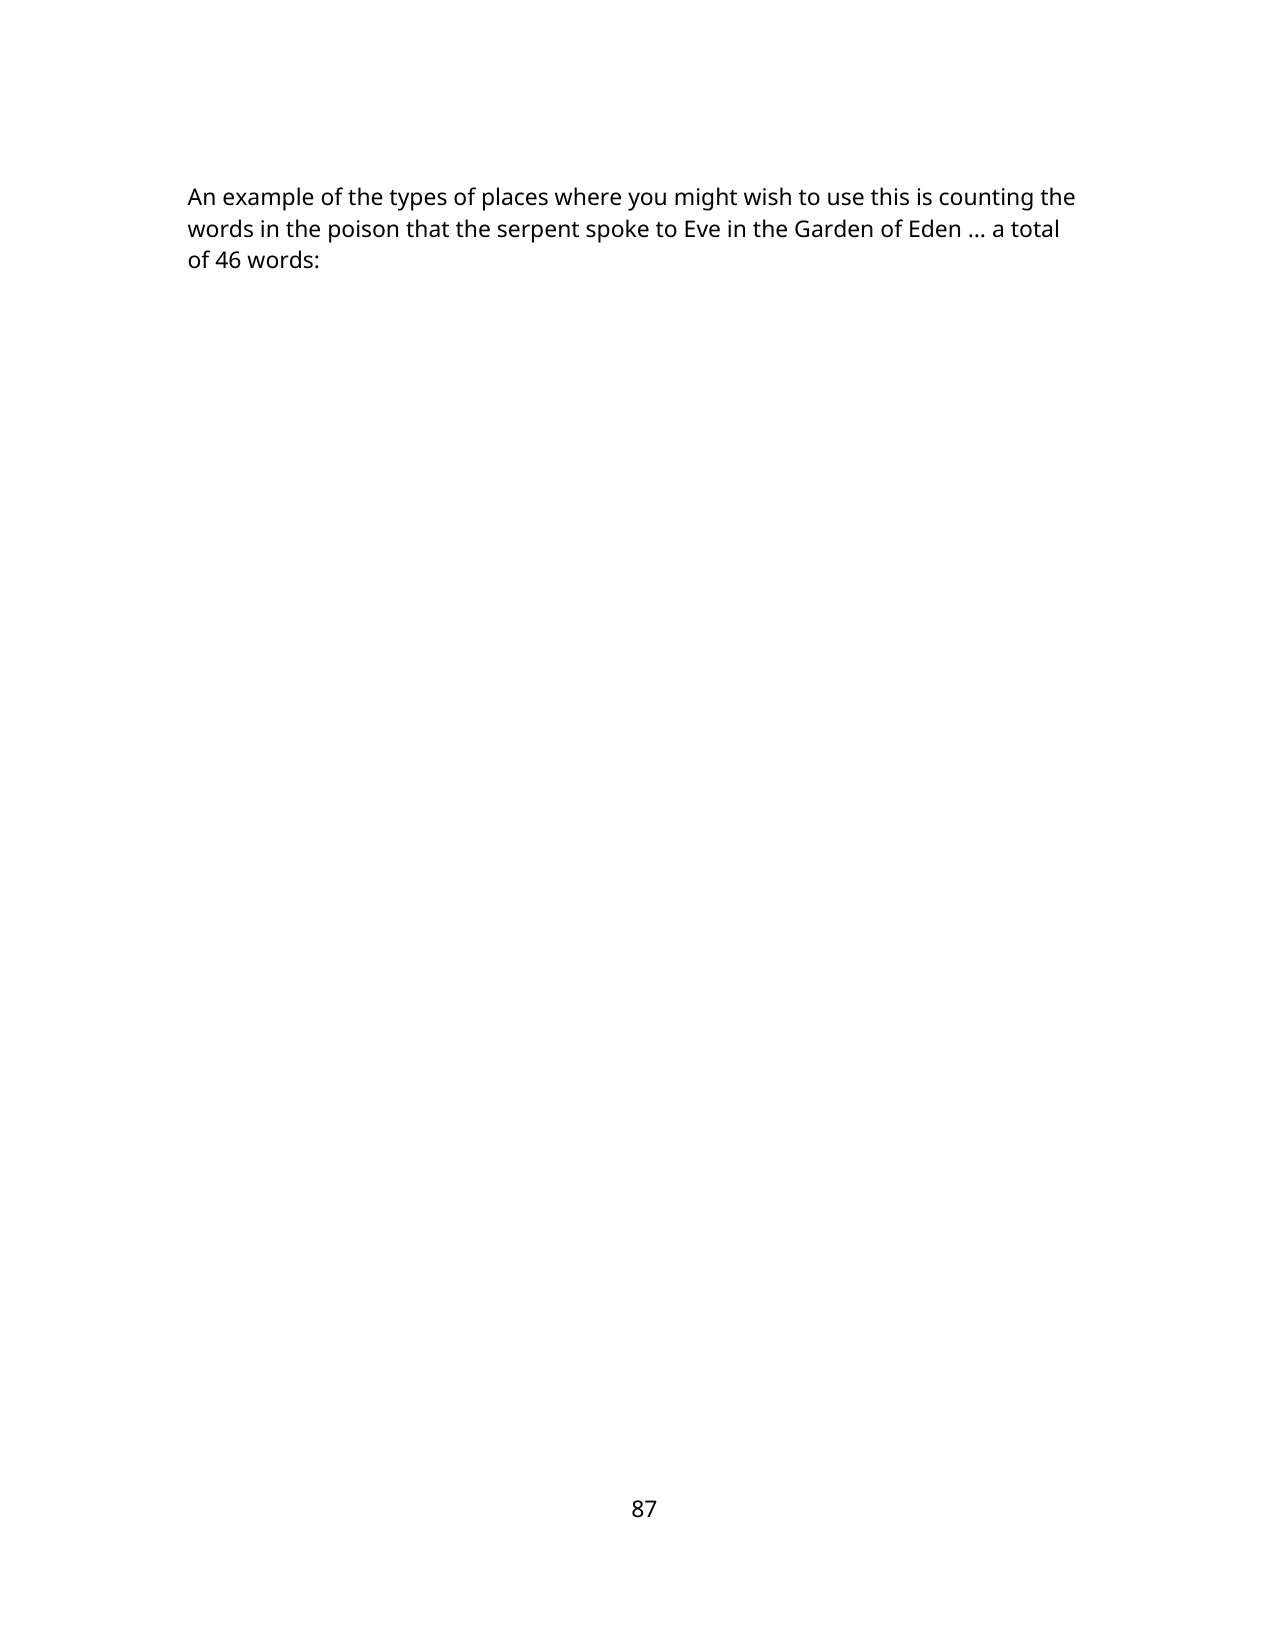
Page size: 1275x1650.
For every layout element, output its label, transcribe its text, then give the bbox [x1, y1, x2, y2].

text An example of the types of places where you might wish to use this is counting the words in the poison that the serpent spoke to Eve in the Garden of Eden … a total of 46 words: [187, 181, 1087, 275]
